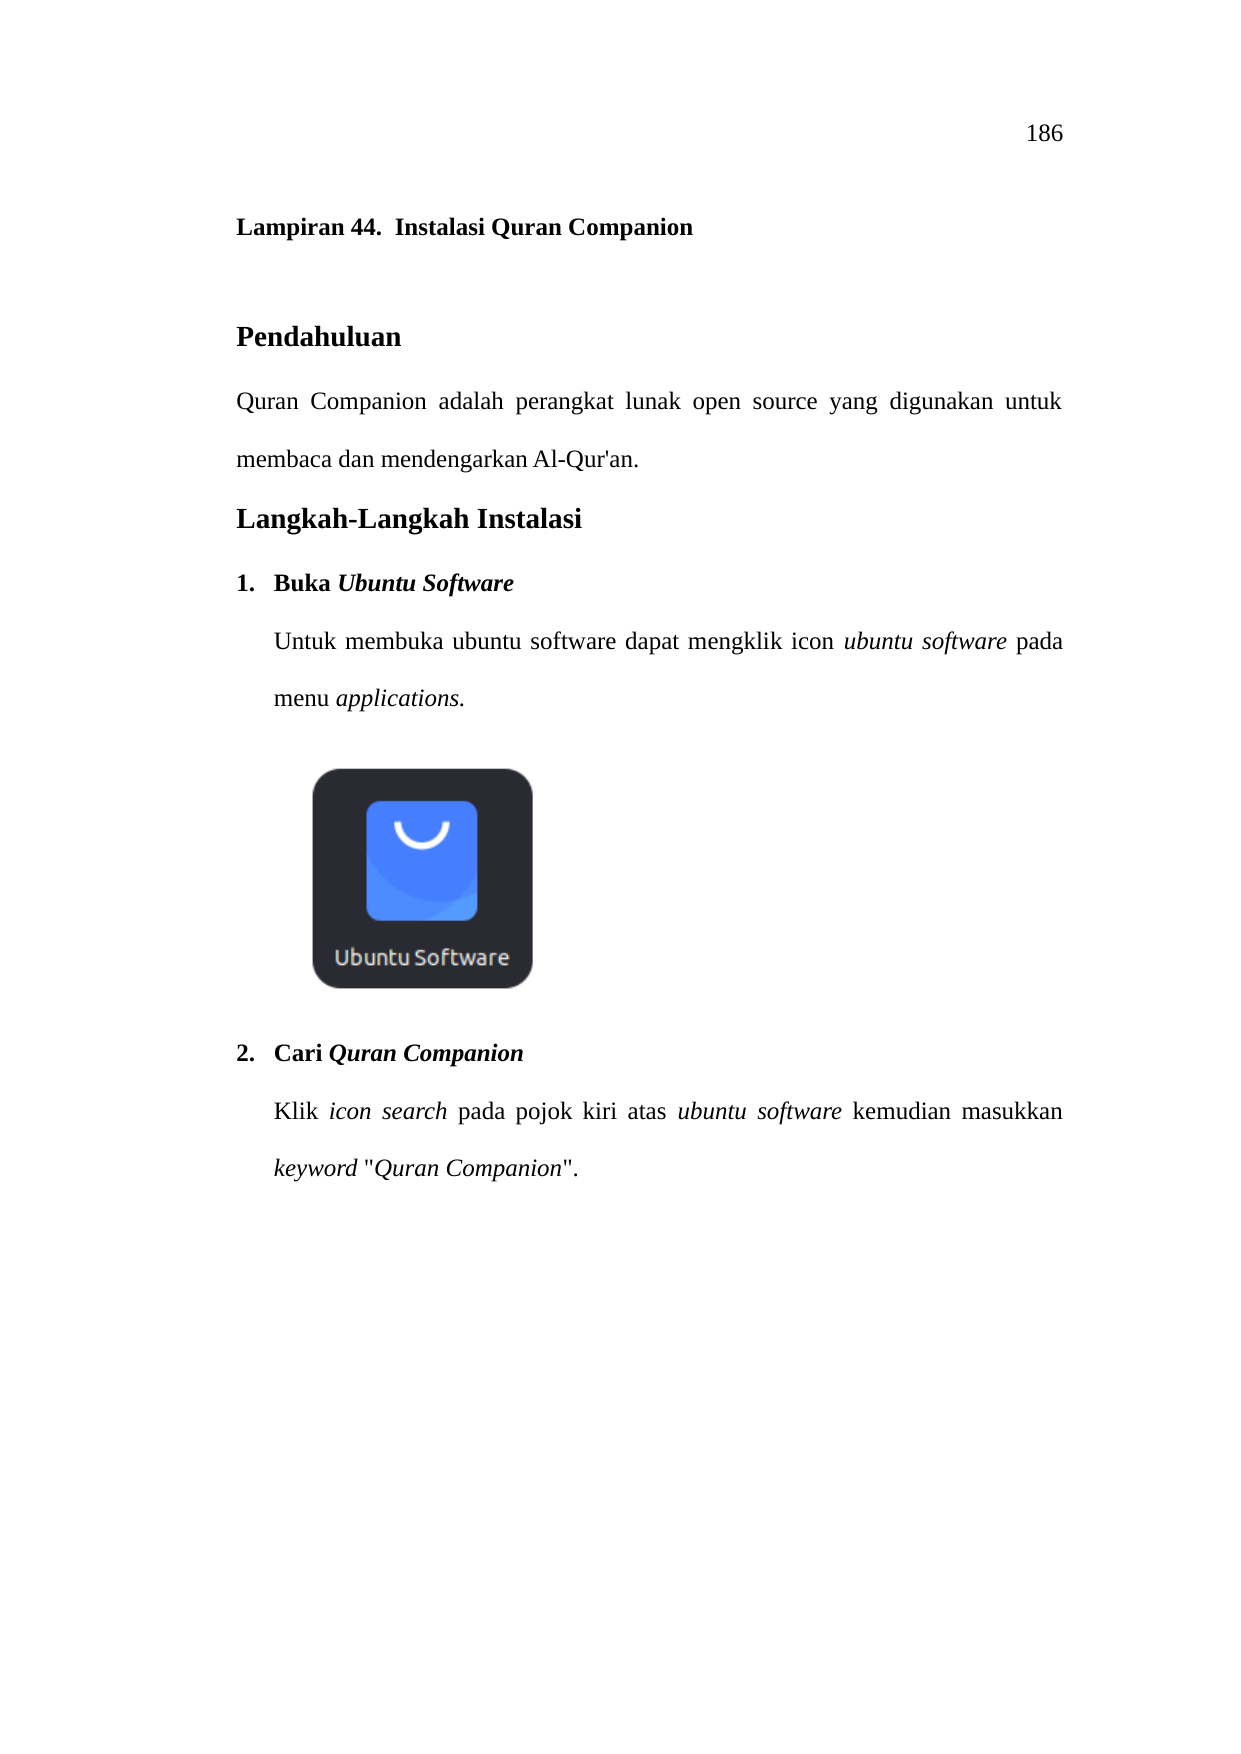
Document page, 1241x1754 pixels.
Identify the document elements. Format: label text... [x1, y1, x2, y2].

list Klik icon search pada pojok kiri atas ubuntu software kemudian masukkan keyword "Quran Companion". [236, 1096, 1063, 1182]
picture [276, 743, 573, 1007]
text Langkah-Langkah Instalasi [236, 501, 1063, 535]
list Instalasi Quran Companion [236, 212, 1063, 241]
list Untuk membuka ubuntu software dapat mengklik icon ubuntu software pada menu applications. [236, 626, 1063, 712]
list Cari Quran Companion [236, 1038, 1063, 1067]
text Pendahuluan [236, 319, 1063, 353]
list Buka Ubuntu Software [236, 568, 1063, 597]
text Quran Companion adalah perangkat lunak open source yang digunakan untuk membaca dan mendengarkan Al-Qur'an. [236, 386, 1063, 472]
